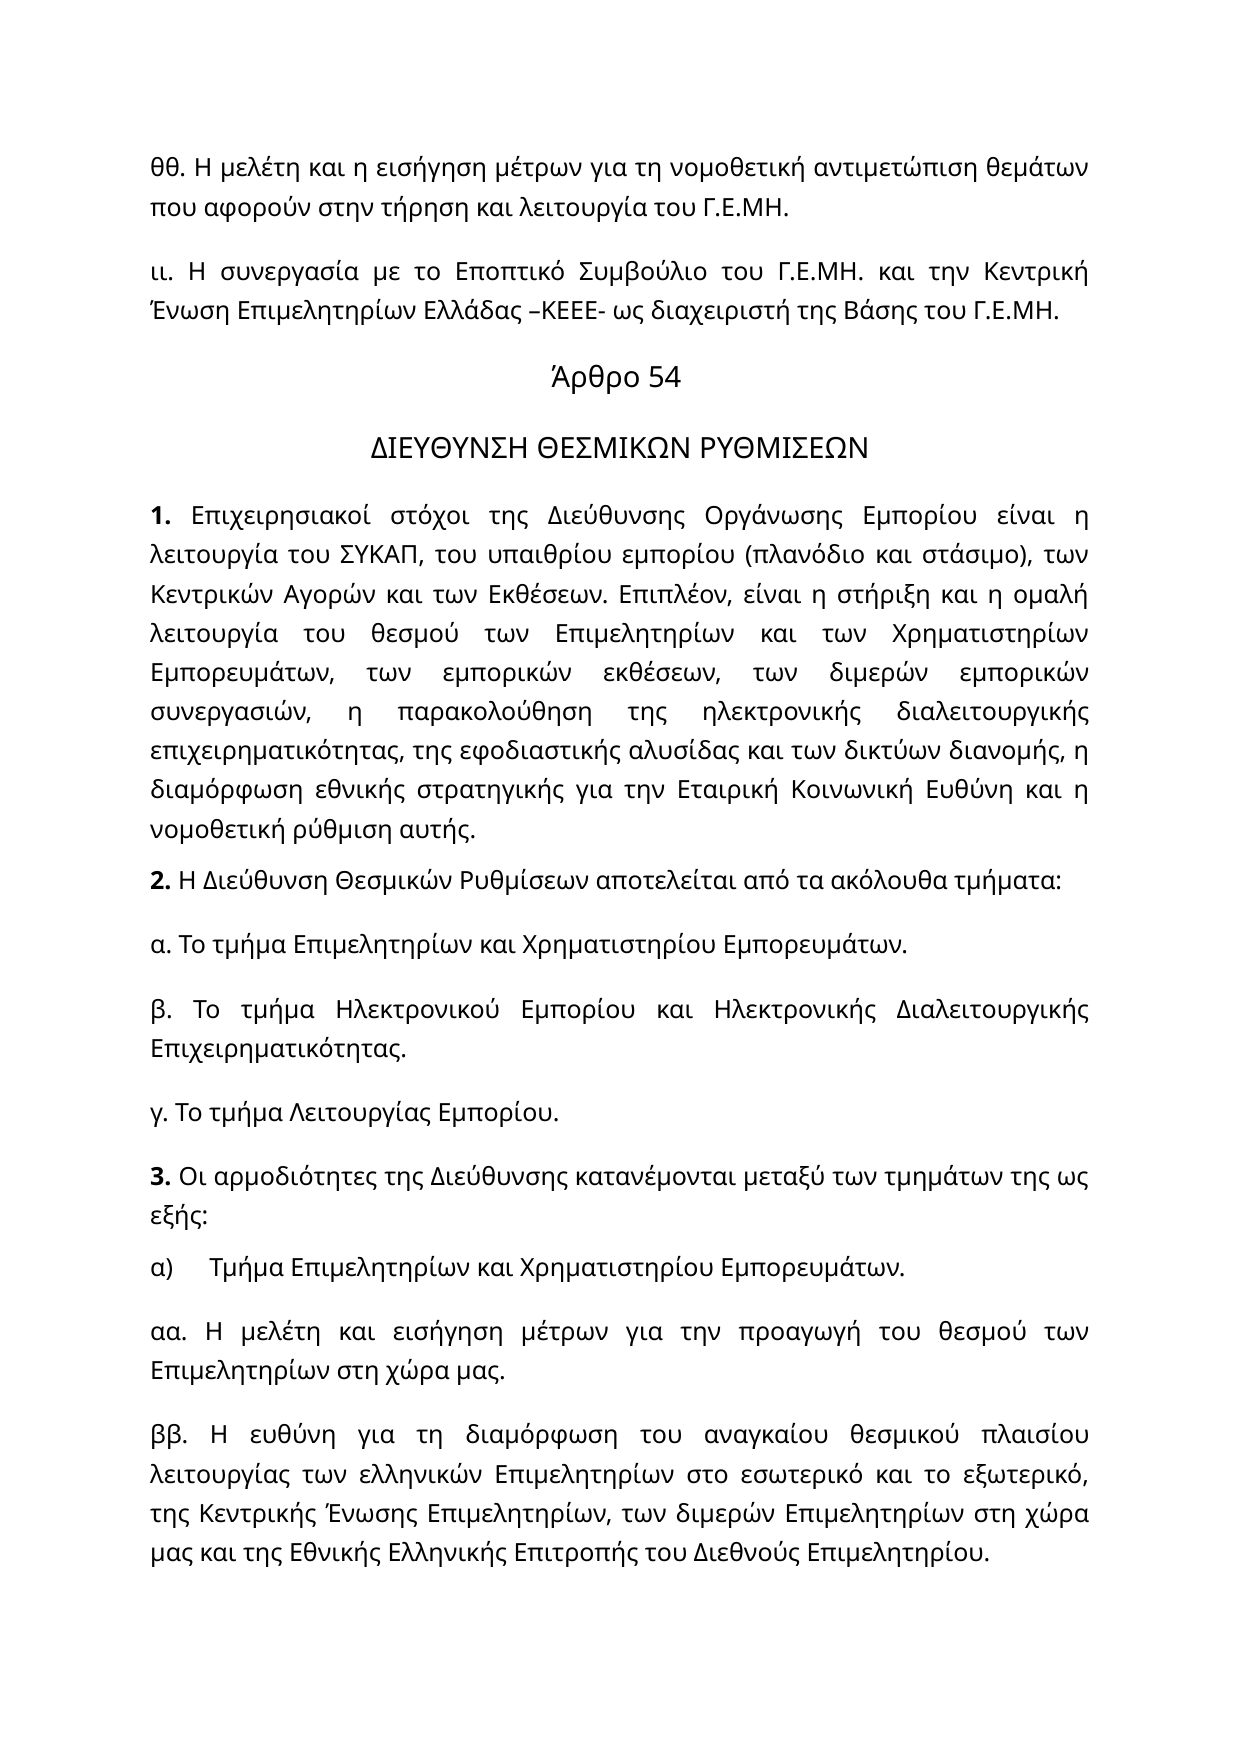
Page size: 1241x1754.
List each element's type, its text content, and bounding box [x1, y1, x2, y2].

text ιι. Η συνεργασία με το Εποπτικό Συμβούλιο του Γ.Ε.ΜΗ. και την Κεντρική Ένωση Επιμελητηρίων Ελλάδας –ΚΕΕΕ- ως διαχειριστή της Βάσης του Γ.Ε.ΜΗ. [150, 253, 1090, 327]
text 2. Η Διεύθυνση Θεσμικών Ρυθμίσεων αποτελείται από τα ακόλουθα τμήματα: [150, 863, 1090, 897]
text α. Το τμήμα Επιμελητηρίων και Χρηματιστηρίου Εμπορευμάτων. [150, 927, 1090, 961]
text αα. Η μελέτη και εισήγηση μέτρων για την προαγωγή του θεσμού των Επιμελητηρίων στη χώρα μας. [150, 1314, 1090, 1387]
text 3. Οι αρμοδιότητες της Διεύθυνσης κατανέμονται μεταξύ των τμημάτων της ως εξής: [150, 1159, 1090, 1232]
text ββ. Η ευθύνη για τη διαμόρφωση του αναγκαίου θεσμικού πλαισίου λειτουργίας των ελληνικών Επιμελητηρίων στο εσωτερικό και το εξωτερικό, της Κεντρικής Ένωσης Επιμελητηρίων, των διμερών Επιμελητηρίων στη χώρα μας και της Εθνικής Ελληνικής Επιτροπής του Διεθνούς Επιμελητηρίου. [150, 1417, 1090, 1569]
subtitle Άρθρο 54 [150, 357, 1090, 396]
subtitle ΔΙΕΥΘΥΝΣΗ ΘΕΣΜΙΚΩΝ ΡΥΘΜΙΣΕΩΝ [150, 427, 1090, 467]
list α) Τμήμα Επιμελητηρίων και Χρηματιστηρίου Εμπορευμάτων. [150, 1249, 1090, 1284]
text θθ. Η μελέτη και η εισήγηση μέτρων για τη νομοθετική αντιμετώπιση θεμάτων που αφορούν στην τήρηση και λειτουργία του Γ.Ε.ΜΗ. [150, 150, 1090, 223]
text 1. Επιχειρησιακοί στόχοι της Διεύθυνσης Οργάνωσης Εμπορίου είναι η λειτουργία του ΣΥΚΑΠ, του υπαιθρίου εμπορίου (πλανόδιο και στάσιμο), των Κεντρικών Αγορών και των Εκθέσεων. Επιπλέον, είναι η στήριξη και η ομαλή λειτουργία του θεσμού των Επιμελητηρίων και των Χρηματιστηρίων Εμπορευμάτων, των εμπορικών εκθέσεων, των διμερών εμπορικών συνεργασιών, η παρακολούθηση της ηλεκτρονικής διαλειτουργικής επιχειρηματικότητας, της εφοδιαστικής αλυσίδας και των δικτύων διανομής, η διαμόρφωση εθνικής στρατηγικής για την Εταιρική Κοινωνική Ευθύνη και η νομοθετική ρύθμιση αυτής. [150, 498, 1090, 845]
text β. Το τμήμα Ηλεκτρονικού Εμπορίου και Ηλεκτρονικής Διαλειτουργικής Επιχειρηματικότητας. [150, 991, 1090, 1064]
text γ. Το τμήμα Λειτουργίας Εμπορίου. [150, 1094, 1090, 1129]
